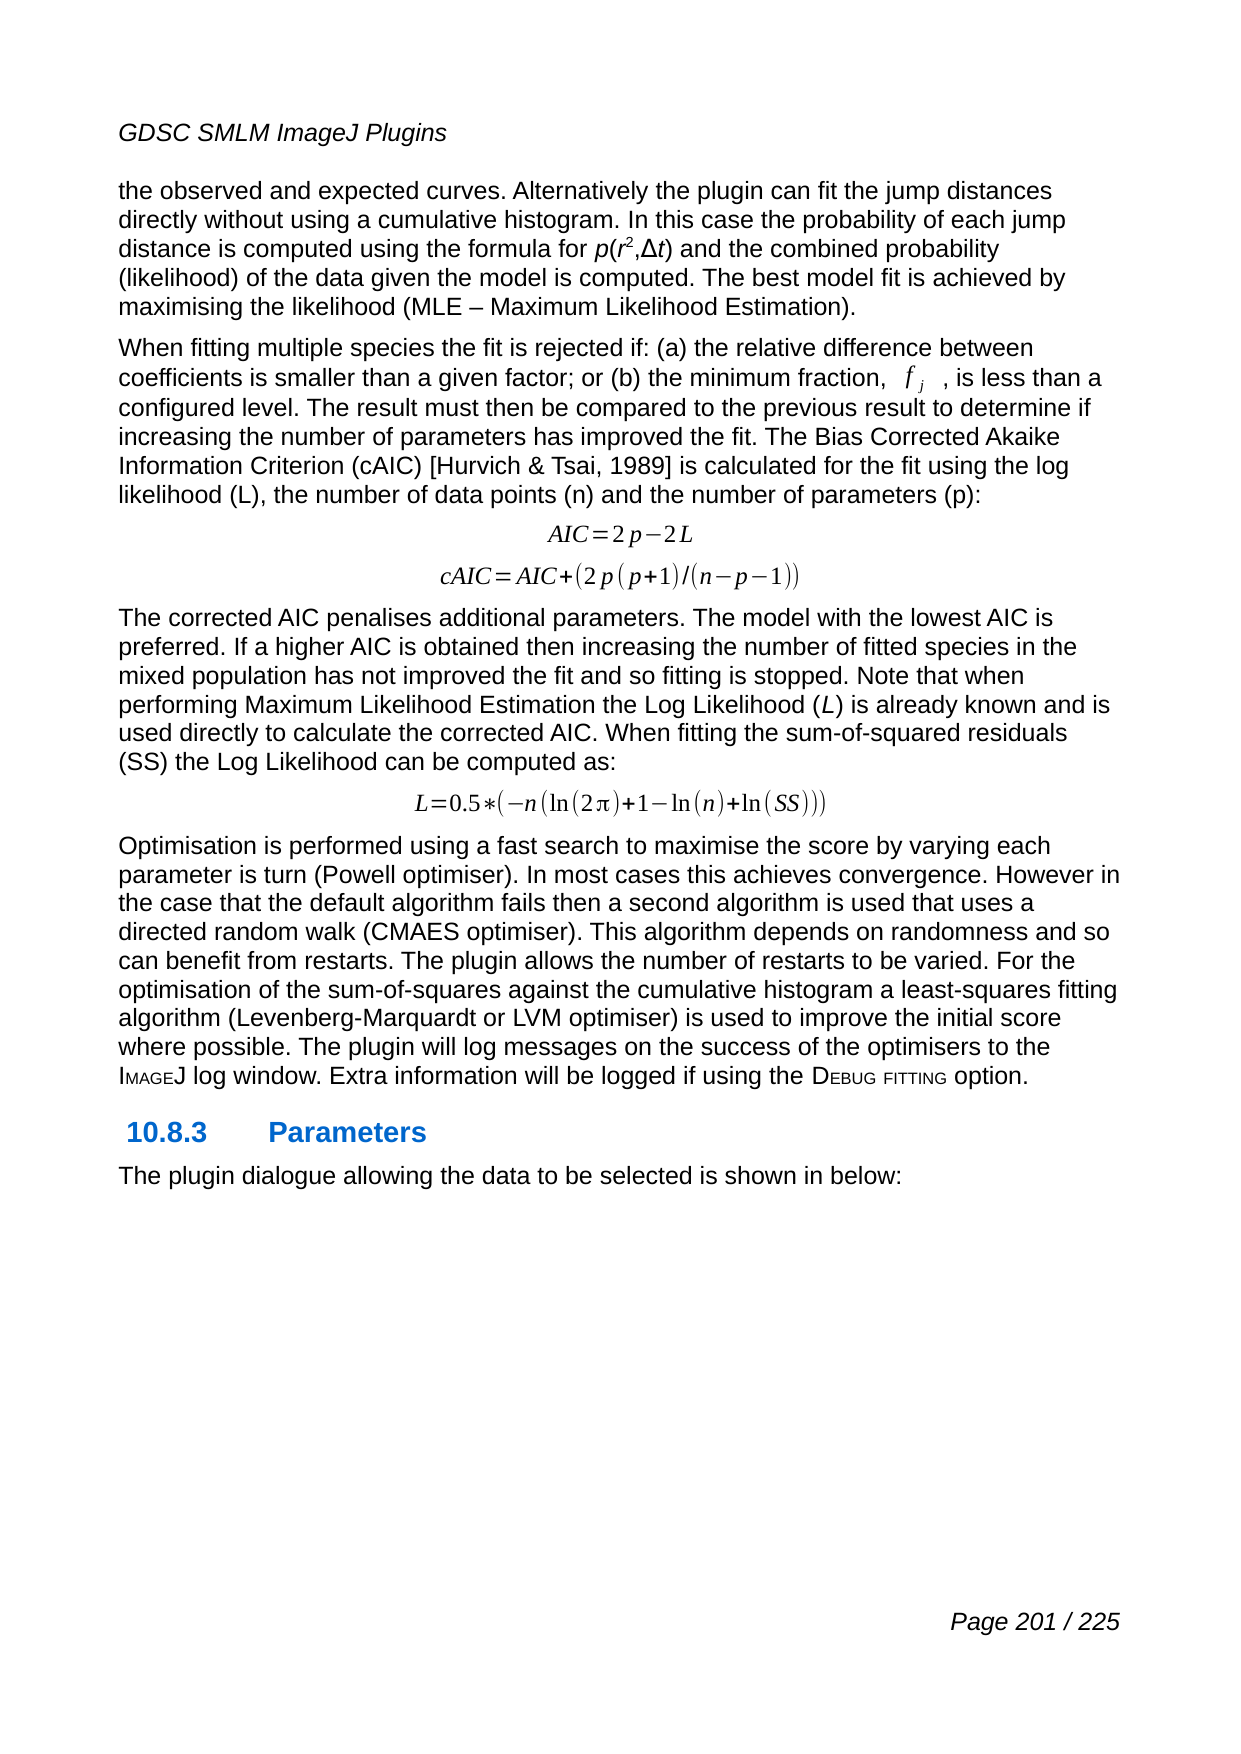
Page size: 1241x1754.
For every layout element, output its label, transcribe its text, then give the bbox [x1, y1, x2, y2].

text When fitting multiple species the fit is rejected if: (a) the relative difference between coefficients is smaller than a given factor; or (b) the minimum fraction,, is less than a configured level. The result must then be compared to the previous result to determine if increasing the number of parameters has improved the fit. The Bias Corrected Akaike Information Criterion (cAIC) [Hurvich & Tsai, 1989] is calculated for the fit using the log likelihood (L), the number of data points (n) and the number of parameters (p): [118, 333, 1122, 508]
text the observed and expected curves. Alternatively the plugin can fit the jump distances directly without using a cumulative histogram. In this case the probability of each jump distance is computed using the formula for p(r2,Δt) and the combined probability (likelihood) of the data given the model is computed. The best model fit is achieved by maximising the likelihood (MLE – Maximum Likelihood Estimation). [118, 176, 1122, 321]
text Optimisation is performed using a fast search to maximise the score by varying each parameter is turn (Powell optimiser). In most cases this achieves convergence. However in the case that the default algorithm fails then a second algorithm is used that uses a directed random walk (CMAES optimiser). This algorithm depends on randomness and so can benefit from restarts. The plugin allows the number of restarts to be varied. For the optimisation of the sum-of-squares against the cumulative histogram a least-squares fitting algorithm (Levenberg-Marquardt or LVM optimiser) is used to improve the initial score where possible. The plugin will log messages on the success of the optimisers to the ImageJ log window. Extra information will be logged if using the Debug fitting option. [118, 831, 1122, 1089]
subtitle Parameters [118, 1114, 1122, 1148]
text The plugin dialogue allowing the data to be selected is shown in below: [118, 1161, 1122, 1189]
text The corrected AIC penalises additional parameters. The model with the lowest AIC is preferred. If a higher AIC is obtained then increasing the number of fitted species in the mixed population has not improved the fit and so fitting is stopped. Note that when performing Maximum Likelihood Estimation the Log Likelihood (L) is already known and is used directly to calculate the corrected AIC. When fitting the sum-of-squared residuals (SS) the Log Likelihood can be computed as: [118, 603, 1122, 776]
